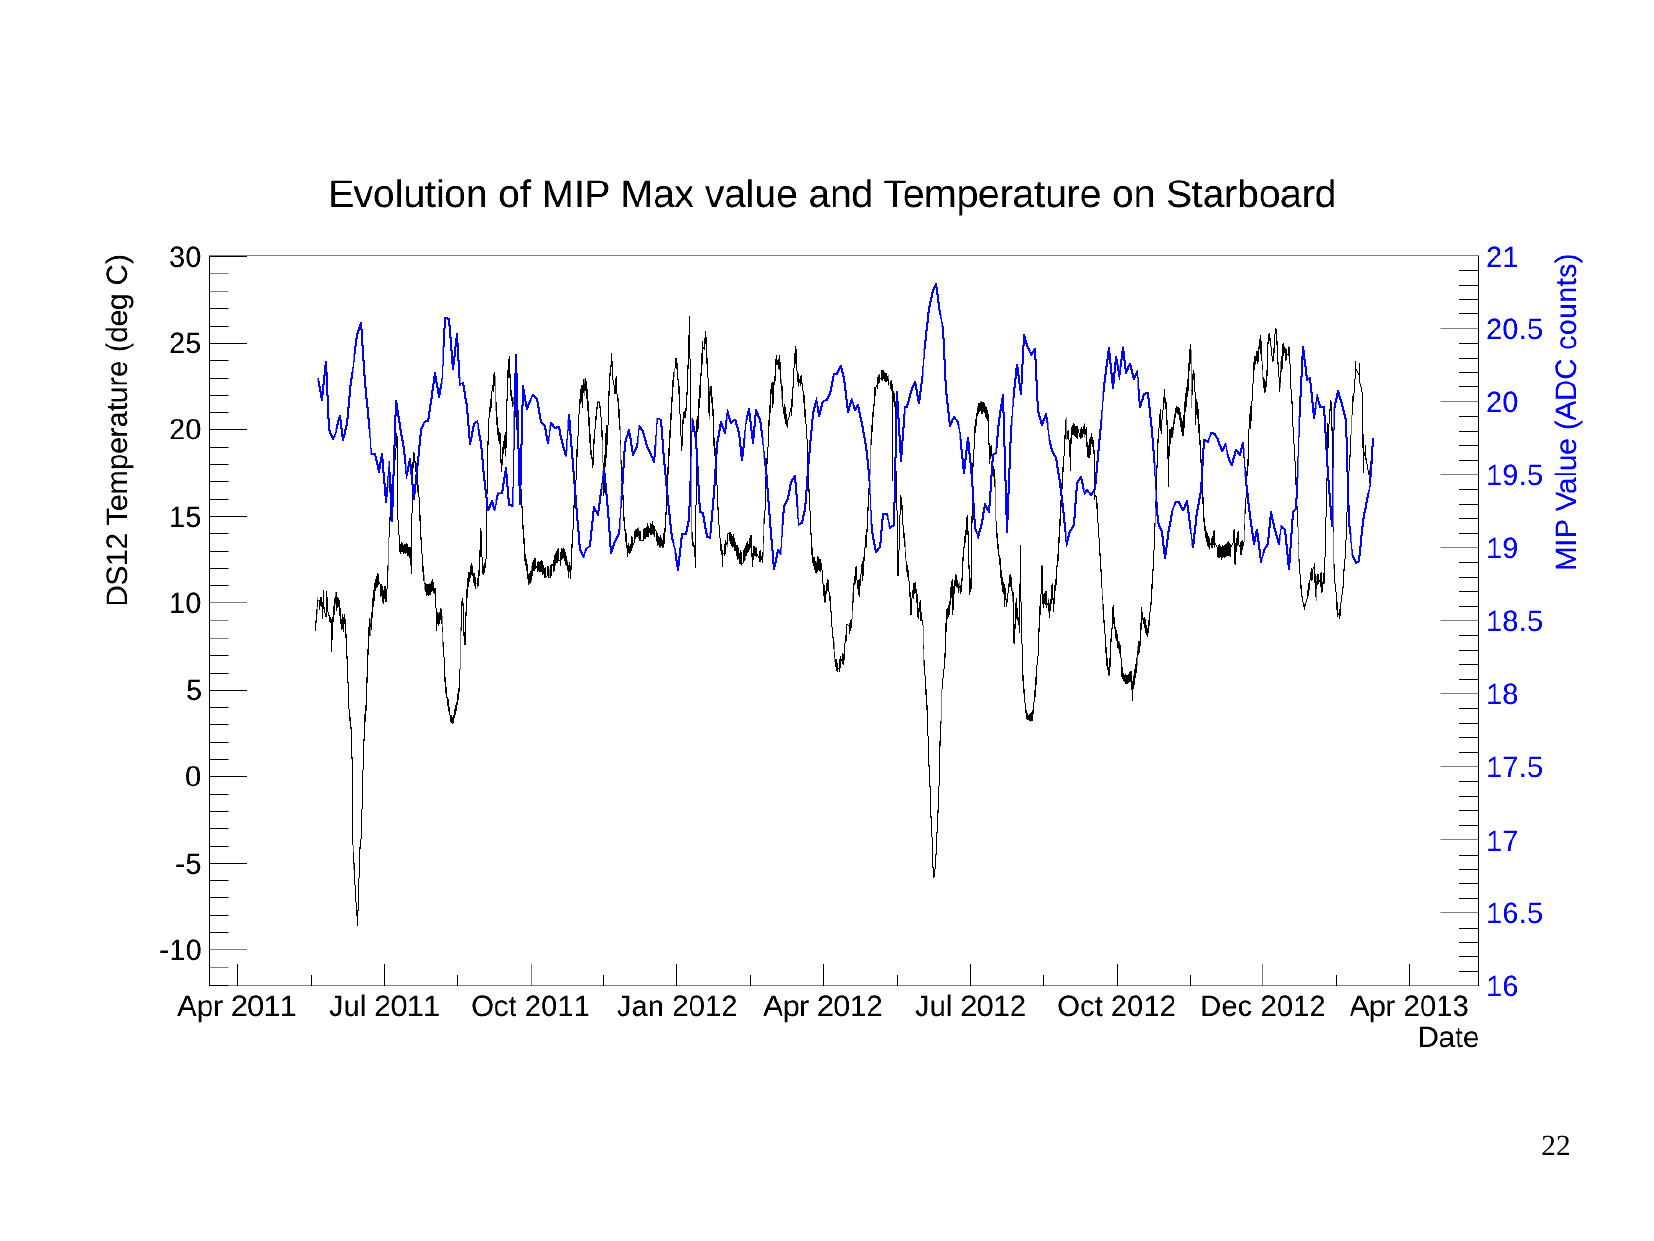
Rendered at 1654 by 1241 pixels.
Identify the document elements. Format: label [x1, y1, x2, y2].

picture [50, 164, 1637, 1077]
